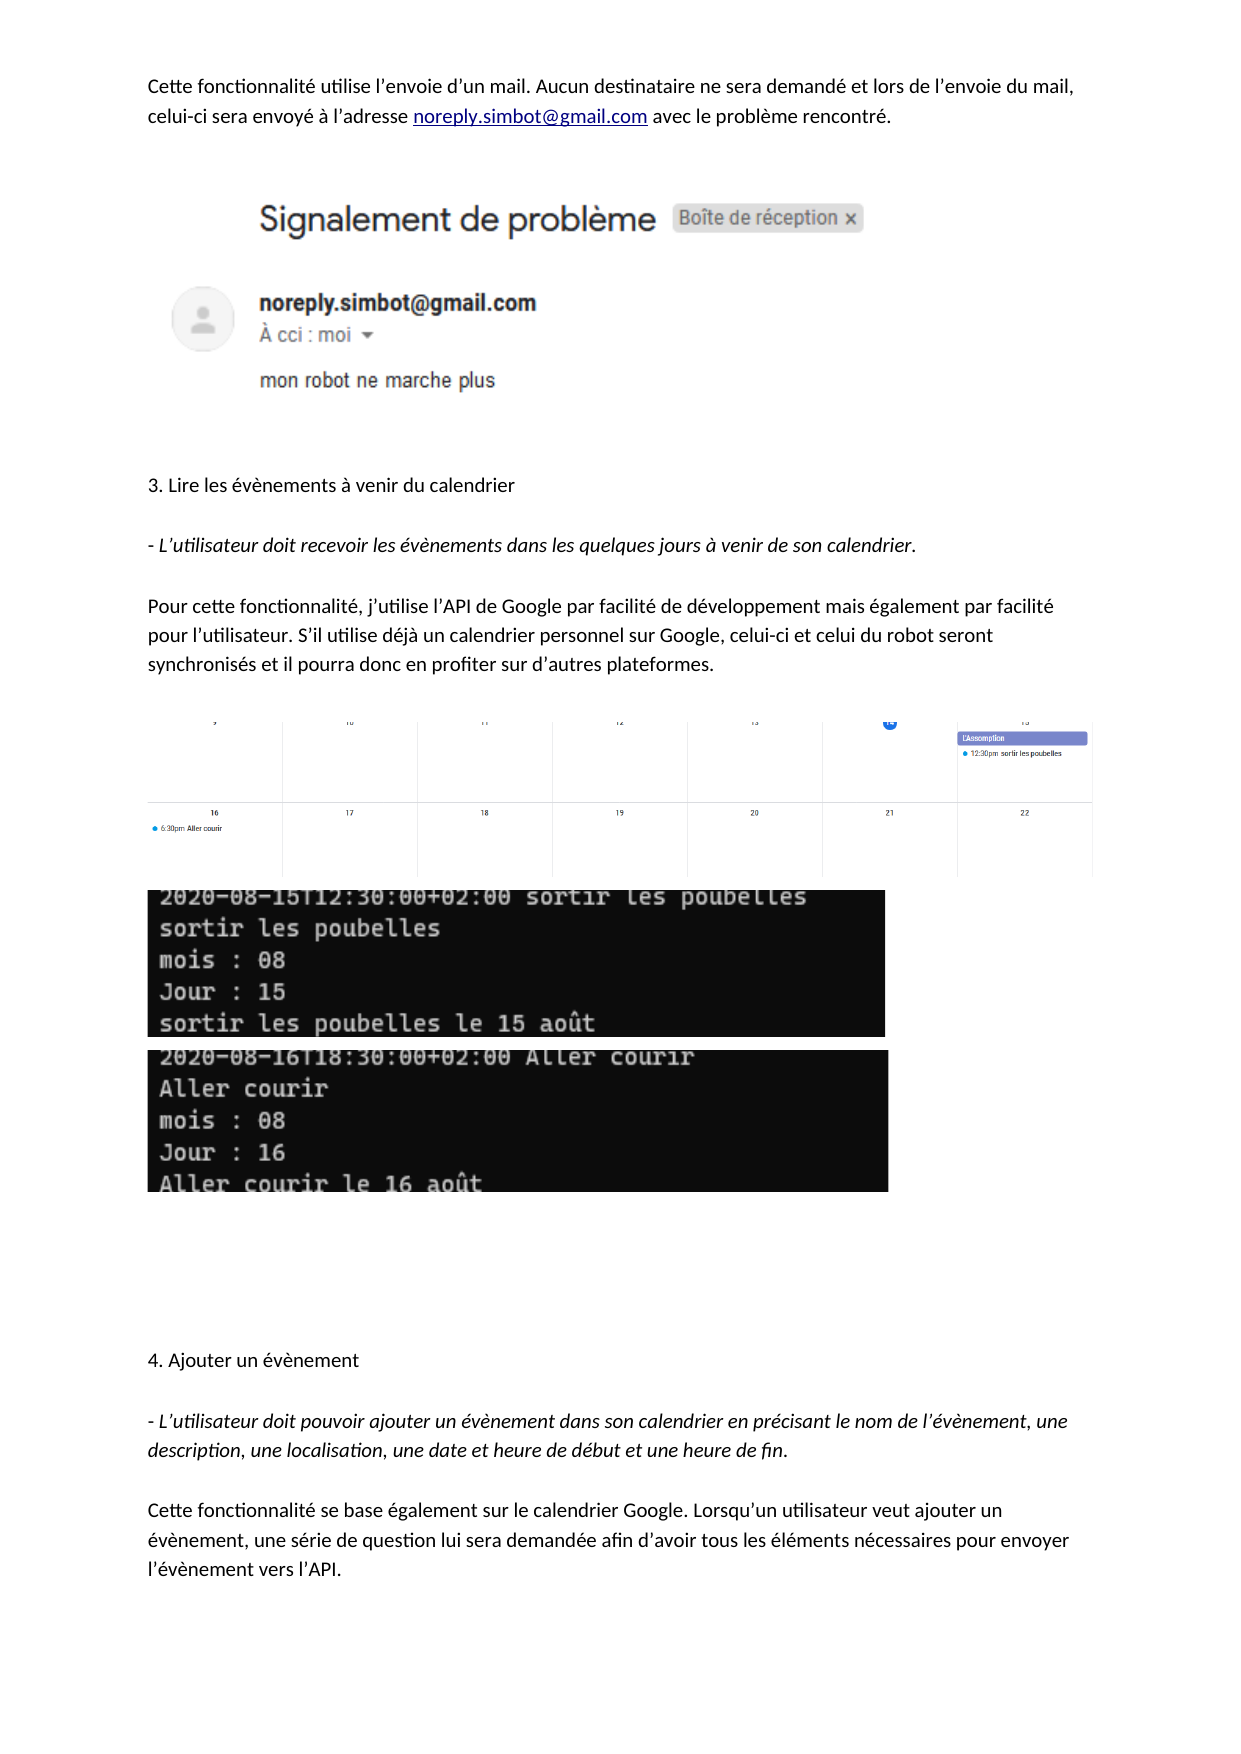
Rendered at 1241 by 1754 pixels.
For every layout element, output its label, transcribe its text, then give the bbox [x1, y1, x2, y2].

text - L’utilisateur doit pouvoir ajouter un évènement dans son calendrier en précisant le nom de l’évènement, une description, une localisation, une date et heure de début et une heure de fin. [148, 1408, 1093, 1463]
text Cette fonctionnalité se base également sur le calendrier Google. Lorsqu’un utilisateur veut ajouter un évènement, une série de question lui sera demandée afin d’avoir tous les éléments nécessaires pour envoyer l’évènement vers l’API. [148, 1498, 1093, 1581]
text 4. Ajouter un évènement [148, 1348, 1093, 1373]
text 3. Lire les évènements à venir du calendrier [148, 472, 1093, 498]
text Pour cette fonctionnalité, j’utilise l’API de Google par facilité de développement mais également par facilité pour l’utilisateur. S’il utilise déjà un calendrier personnel sur Google, celui-ci et celui du robot seront synchronisés et il pourra donc en profiter sur d’autres plateformes. [148, 593, 1093, 677]
text - L’utilisateur doit recevoir les évènements dans les quelques jours à venir de son calendrier. [148, 533, 1093, 558]
text Cette fonctionnalité utilise l’envoie d’un mail. Aucun destinataire ne sera demandé et lors de l’envoie du mail, celui-ci sera envoyé à l’adresse noreply.simbot@gmail.com avec le problème rencontré. [148, 74, 1093, 128]
